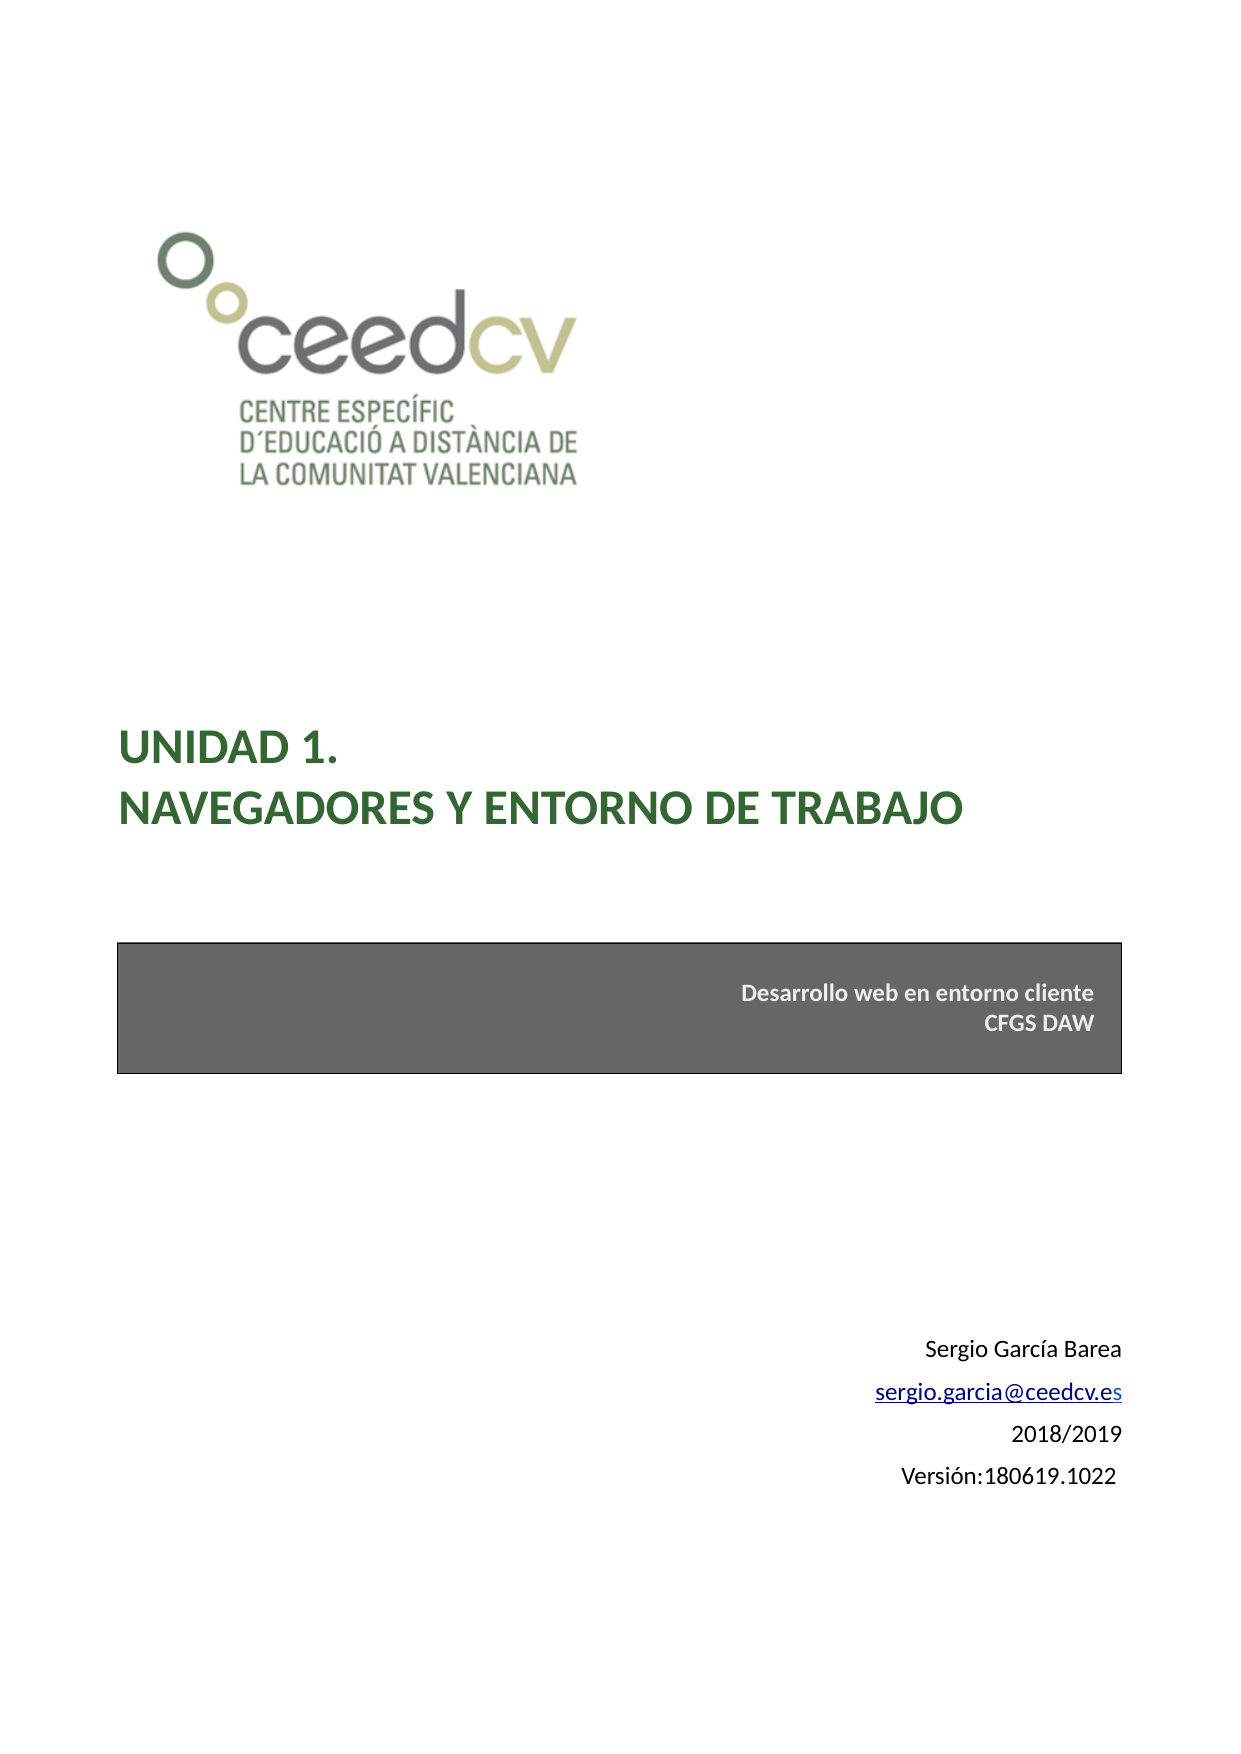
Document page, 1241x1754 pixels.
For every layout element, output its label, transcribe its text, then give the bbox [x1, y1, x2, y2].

text CFGS DAW [121, 1007, 1094, 1038]
text sergio.garcia@ceedcv.es [231, 1376, 1122, 1406]
text 2018/2019 [118, 1418, 1122, 1449]
picture [118, 204, 681, 514]
text Sergio García Barea [231, 1333, 1122, 1364]
text Versión:180619.1021 [118, 1461, 1122, 1491]
text Navegadores y entorno de trabajo [118, 776, 1122, 837]
text UNIDAD 1. [118, 714, 1122, 776]
text Desarrollo web en entorno cliente [121, 977, 1094, 1007]
